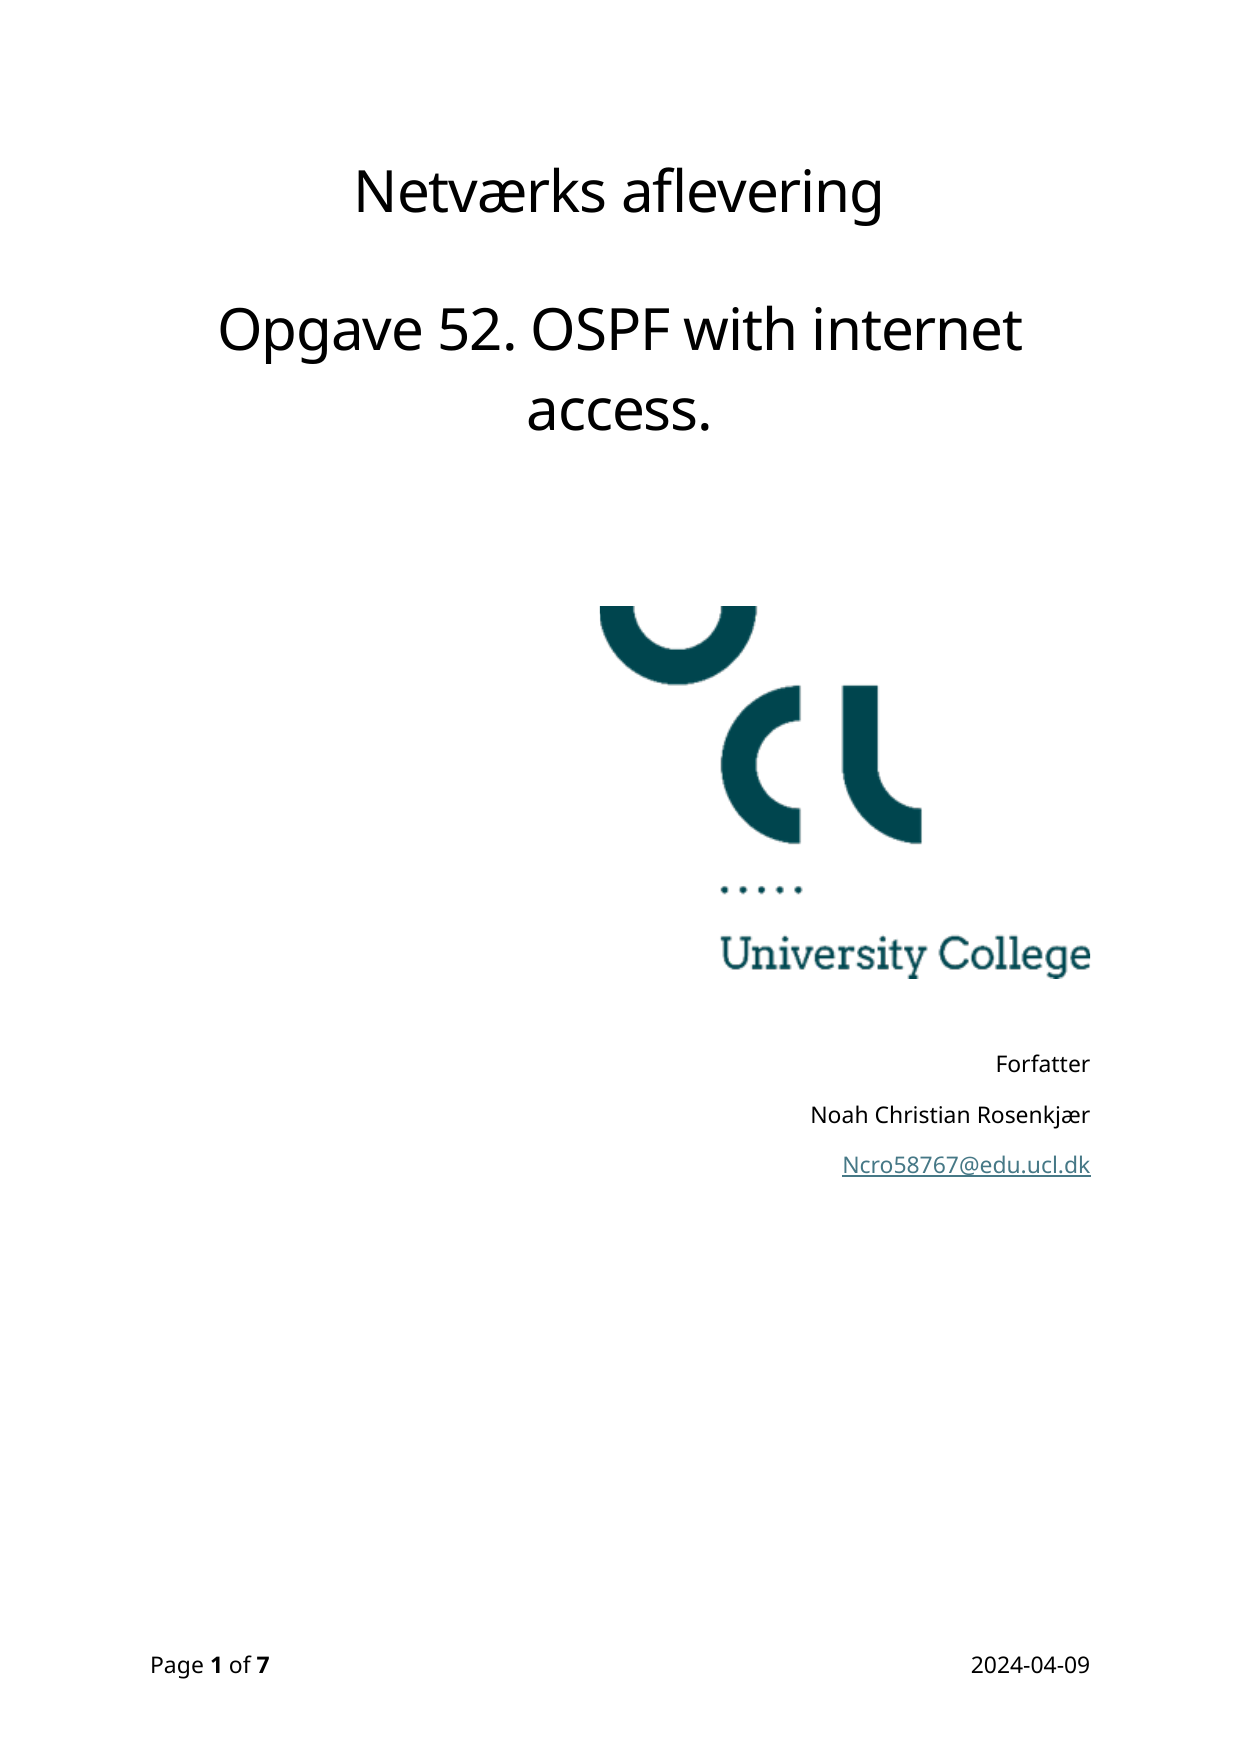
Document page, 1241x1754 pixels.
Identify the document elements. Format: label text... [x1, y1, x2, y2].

text Ncro58767@edu.ucl.dk [150, 1149, 1090, 1180]
title Netværks aflevering [150, 150, 1090, 229]
text Forfatter [150, 1048, 1090, 1079]
title Opgave 52. OSPF with internet access. [150, 288, 1090, 447]
text Noah Christian Rosenkjær [150, 1099, 1090, 1130]
picture [599, 606, 1091, 979]
